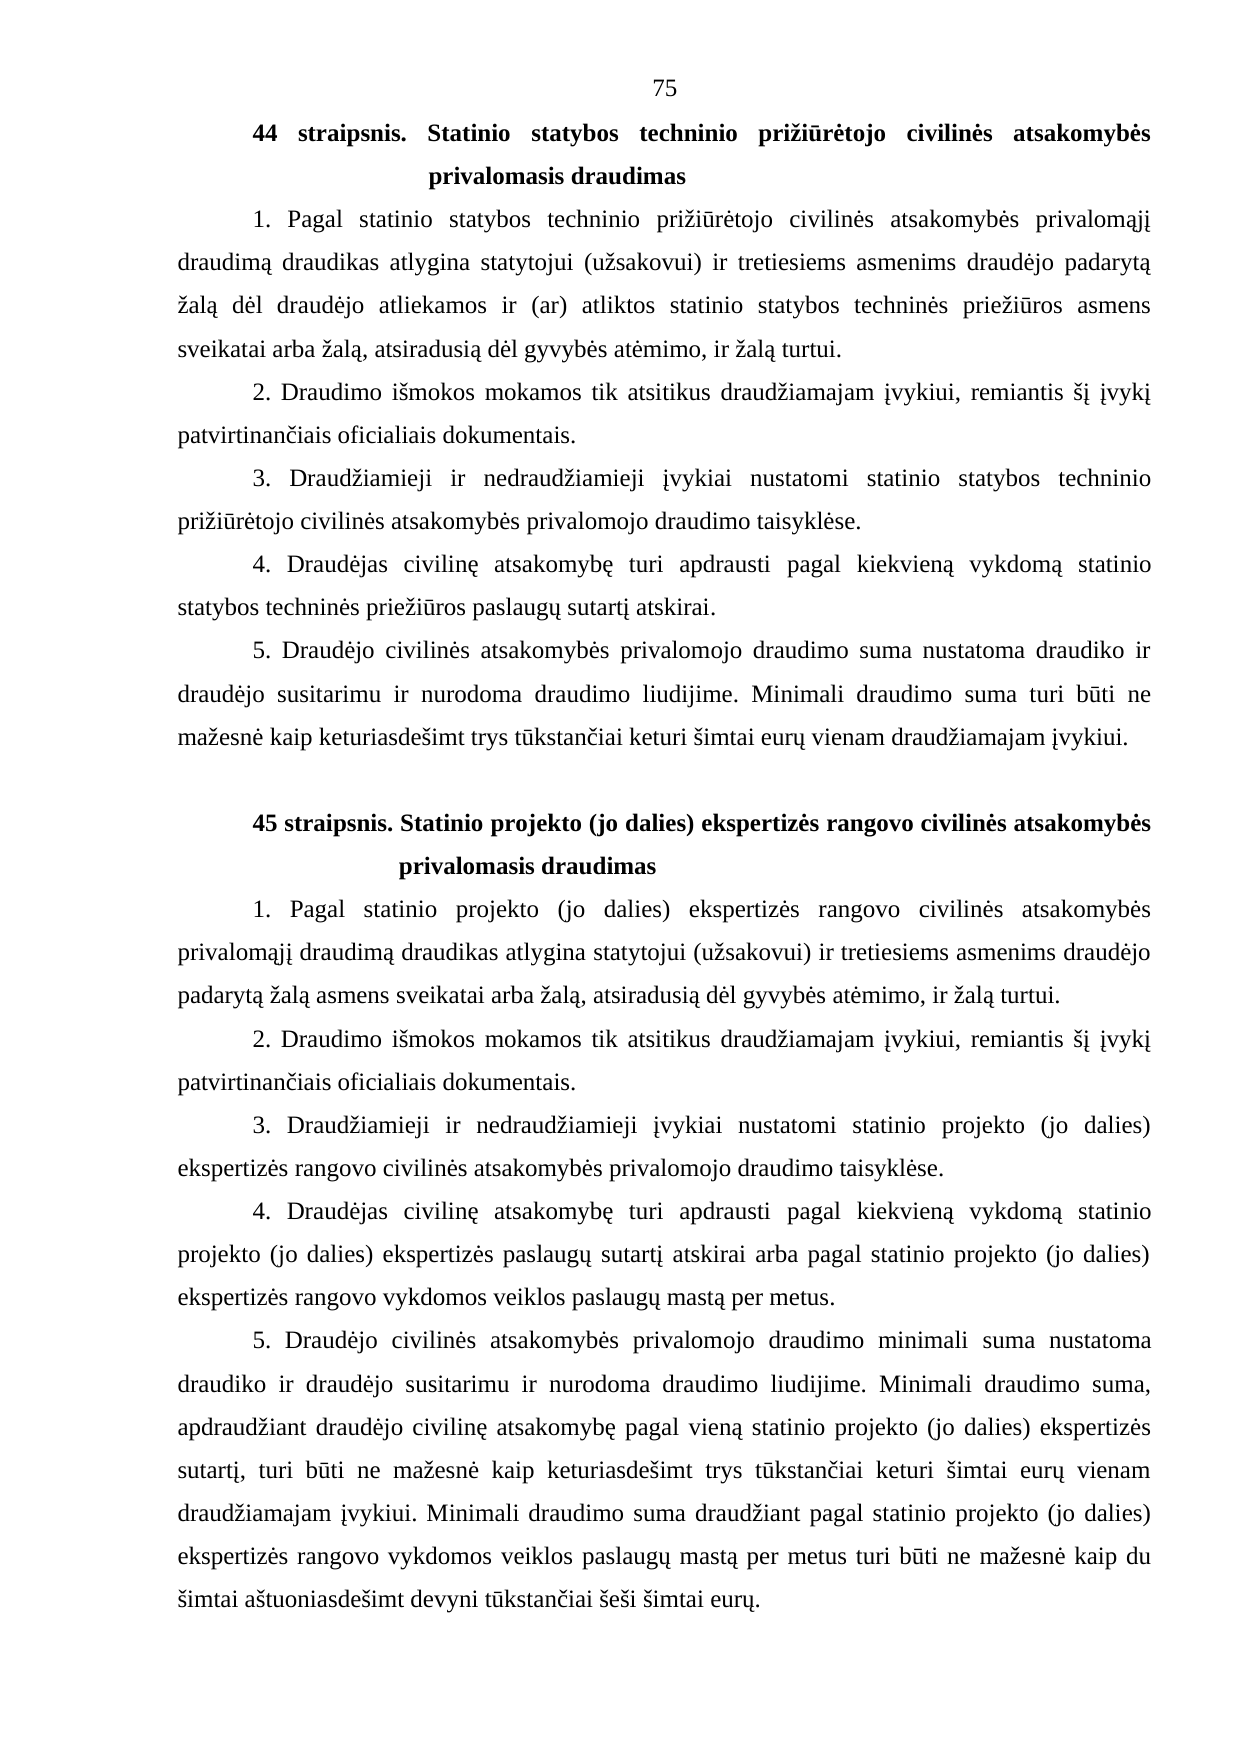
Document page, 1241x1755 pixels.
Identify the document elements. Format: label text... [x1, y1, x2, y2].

text 4. Draudėjas civilinę atsakomybę turi apdrausti pagal kiekvieną vykdomą statinio statybos techninės priežiūros paslaugų sutartį atskirai. [177, 549, 1152, 621]
text 5. Draudėjo civilinės atsakomybės privalomojo draudimo minimali suma nustatoma draudiko ir draudėjo susitarimu ir nurodoma draudimo liudijime. Minimali draudimo suma, apdraudžiant draudėjo civilinę atsakomybę pagal vieną statinio projekto (jo dalies) ekspertizės sutartį, turi būti ne mažesnė kaip keturiasdešimt trys tūkstančiai keturi šimtai eurų vienam draudžiamajam įvykiui. Minimali draudimo suma draudžiant pagal statinio projekto (jo dalies) ekspertizės rangovo vykdomos veiklos paslaugų mastą per metus turi būti ne mažesnė kaip du šimtai aštuoniasdešimt devyni tūkstančiai šeši šimtai eurų. [177, 1326, 1152, 1613]
text 4. Draudėjas civilinę atsakomybę turi apdrausti pagal kiekvieną vykdomą statinio projekto (jo dalies) ekspertizės paslaugų sutartį atskirai arba pagal statinio projekto (jo dalies) ekspertizės rangovo vykdomos veiklos paslaugų mastą per metus. [177, 1196, 1152, 1311]
text 1. Pagal statinio statybos techninio prižiūrėtojo civilinės atsakomybės privalomąjį draudimą draudikas atlygina statytojui (užsakovui) ir tretiesiems asmenims draudėjo padarytą žalą dėl draudėjo atliekamos ir (ar) atliktos statinio statybos techninės priežiūros asmens sveikatai arba žalą, atsiradusią dėl gyvybės atėmimo, ir žalą turtui. [177, 204, 1152, 362]
text 2. Draudimo išmokos mokamos tik atsitikus draudžiamajam įvykiui, remiantis šį įvykį patvirtinančiais oficialiais dokumentais. [177, 377, 1152, 449]
text 2. Draudimo išmokos mokamos tik atsitikus draudžiamajam įvykiui, remiantis šį įvykį patvirtinančiais oficialiais dokumentais. [177, 1024, 1152, 1096]
text 45 straipsnis. Statinio projekto (jo dalies) ekspertizės rangovo civilinės atsakomybės privalomasis draudimas [252, 808, 1152, 880]
text 1. Pagal statinio projekto (jo dalies) ekspertizės rangovo civilinės atsakomybės privalomąjį draudimą draudikas atlygina statytojui (užsakovui) ir tretiesiems asmenims draudėjo padarytą žalą asmens sveikatai arba žalą, atsiradusią dėl gyvybės atėmimo, ir žalą turtui. [177, 894, 1152, 1009]
text 3. Draudžiamieji ir nedraudžiamieji įvykiai nustatomi statinio statybos techninio prižiūrėtojo civilinės atsakomybės privalomojo draudimo taisyklėse. [177, 463, 1152, 535]
text 3. Draudžiamieji ir nedraudžiamieji įvykiai nustatomi statinio projekto (jo dalies) ekspertizės rangovo civilinės atsakomybės privalomojo draudimo taisyklėse. [177, 1110, 1152, 1182]
text 44 straipsnis. Statinio statybos techninio prižiūrėtojo civilinės atsakomybės privalomasis draudimas [252, 118, 1152, 190]
text 5. Draudėjo civilinės atsakomybės privalomojo draudimo suma nustatoma draudiko ir draudėjo susitarimu ir nurodoma draudimo liudijime. Minimali draudimo suma turi būti ne mažesnė kaip keturiasdešimt trys tūkstančiai keturi šimtai eurų vienam draudžiamajam įvykiui. [177, 636, 1152, 751]
